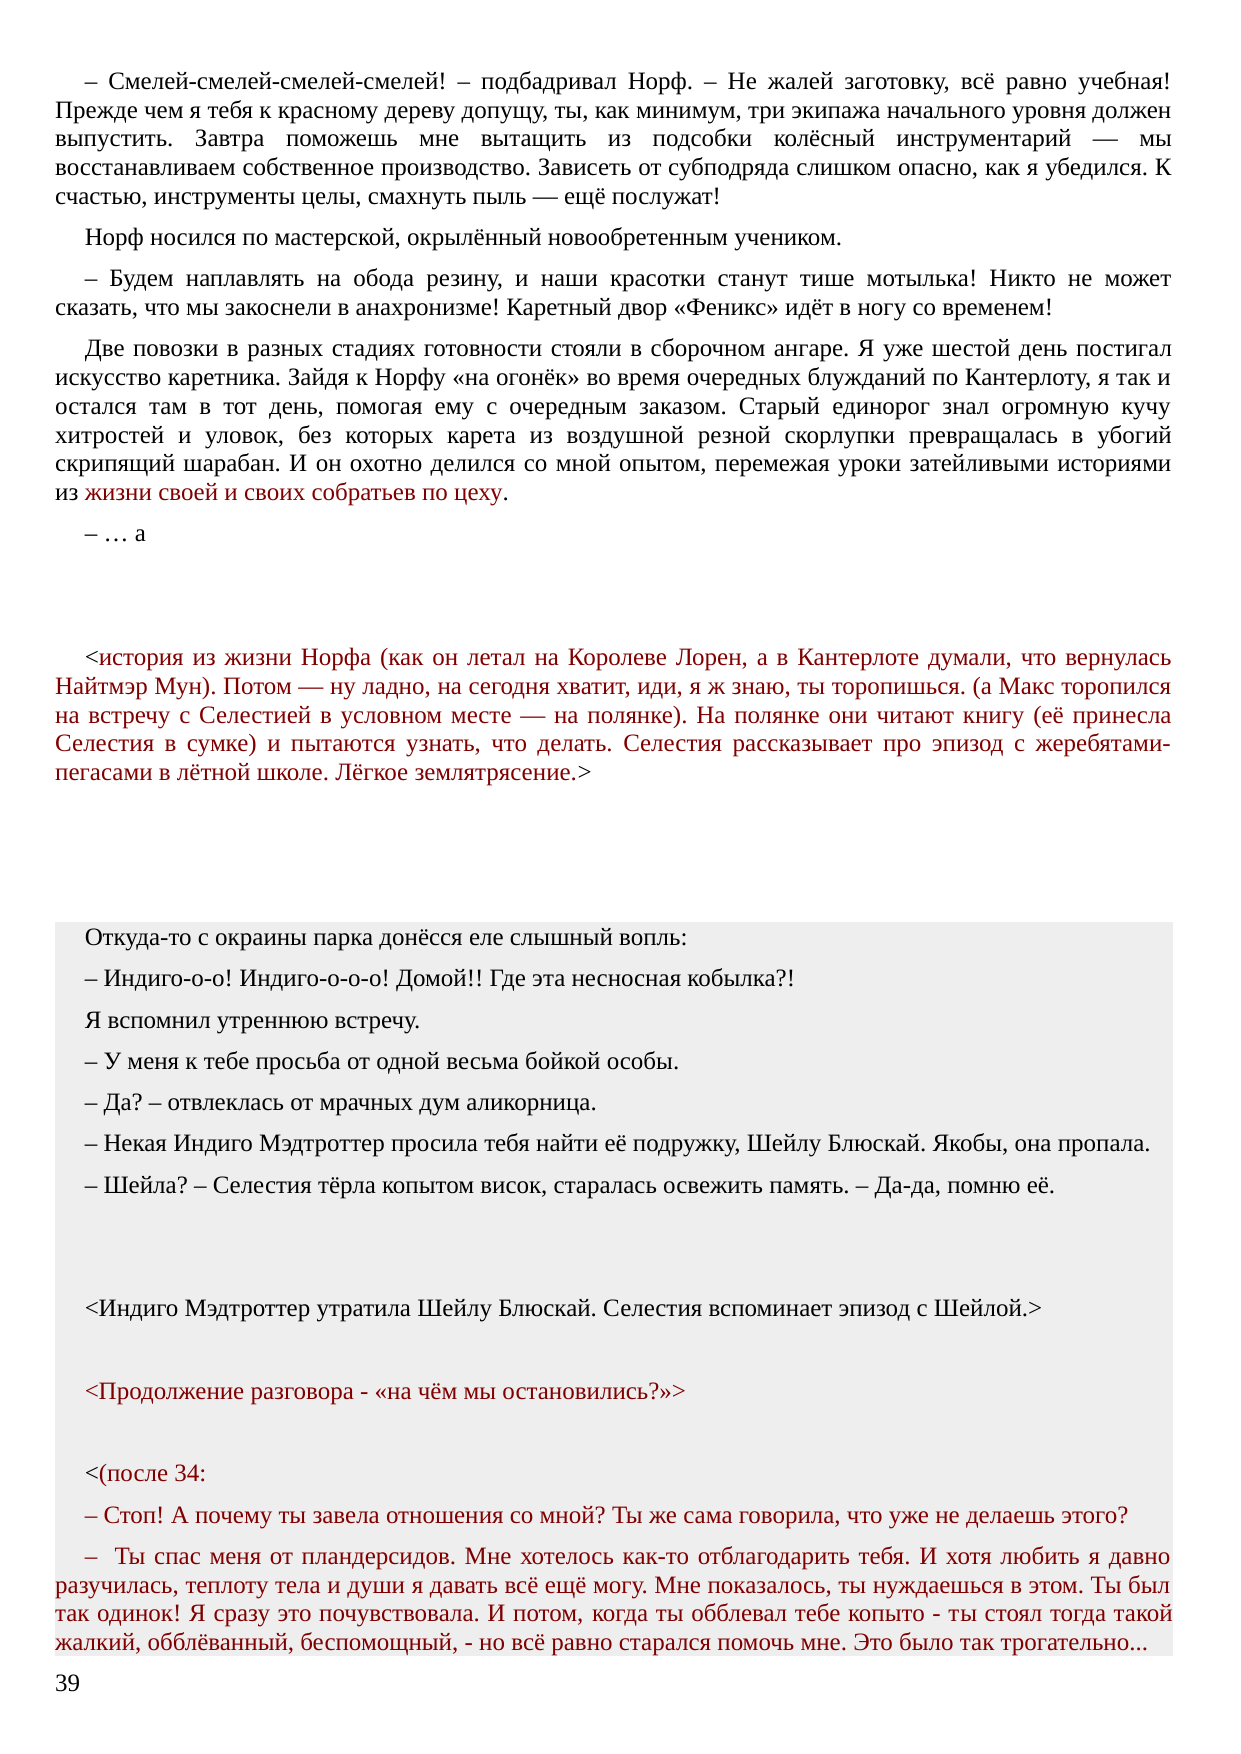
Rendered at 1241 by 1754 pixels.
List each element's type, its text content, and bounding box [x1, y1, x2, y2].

text – … а [55, 518, 1173, 547]
text Норф носился по мастерской, окрылённый новообретенным учеником. [55, 222, 1173, 251]
text – Да? – отвлеклась от мрачных дум аликорница. [55, 1087, 1173, 1116]
text – Смелей-смелей-смелей-смелей! – подбадривал Норф. – Не жалей заготовку, всё равно учебная! Прежде чем я тебя к красному дереву допущу, ты, как минимум, три экипажа начального уровня должен выпустить. Завтра поможешь мне вытащить из подсобки колёсный инструментарий — мы восстанавливаем собственное производство. Зависеть от субподряда слишком опасно, как я убедился. К счастью, инструменты целы, смахнуть пыль — ещё послужат! [55, 66, 1173, 210]
text <история из жизни Норфа (как он летал на Королеве Лорен, а в Кантерлоте думали, что вернулась Найтмэр Мун). Потом — ну ладно, на сегодня хватит, иди, я ж знаю, ты торопишься. (а Макс торопился на встречу с Селестией в условном месте — на полянке). На полянке они читают книгу (её принесла Селестия в сумке) и пытаются узнать, что делать. Селестия рассказывает про эпизод с жеребятами-пегасами в лётной школе. Лёгкое землятрясение.> [55, 642, 1173, 786]
text <Индиго Мэдтроттер утратила Шейлу Блюскай. Селестия вспоминает эпизод с Шейлой.> [55, 1293, 1173, 1322]
text – Стоп! А почему ты завела отношения со мной? Ты же сама говорила, что уже не делаешь этого? [55, 1500, 1173, 1528]
text Я вспомнил утреннюю встречу. [55, 1005, 1173, 1033]
text – Некая Индиго Мэдтроттер просила тебя найти её подружку, Шейлу Блюскай. Якобы, она пропала. [55, 1128, 1173, 1157]
text <(после 34: [55, 1458, 1173, 1487]
text – Будем наплавлять на обода резину, и наши красотки станут тише мотылька! Никто не может сказать, что мы закоснели в анахронизме! Каретный двор «Феникс» идёт в ногу со временем! [55, 263, 1173, 321]
text Две повозки в разных стадиях готовности стояли в сборочном ангаре. Я уже шестой день постигал искусство каретника. Зайдя к Норфу «на огонёк» во время очередных блужданий по Кантерлоту, я так и остался там в тот день, помогая ему с очередным заказом. Старый единорог знал огромную кучу хитростей и уловок, без которых карета из воздушной резной скорлупки превращалась в убогий скрипящий шарабан. И он охотно делился со мной опытом, перемежая уроки затейливыми историями из жизни своей и своих собратьев по цеху. [55, 333, 1173, 506]
text – Шейла? – Селестия тёрла копытом висок, старалась освежить память. – Да-да, помню её. [55, 1170, 1173, 1198]
text – У меня к тебе просьба от одной весьма бойкой особы. [55, 1046, 1173, 1075]
text – Ты спас меня от пландерсидов. Мне хотелось как-то отблагодарить тебя. И хотя любить я давно разучилась, теплоту тела и души я давать всё ещё могу. Мне показалось, ты нуждаешься в этом. Ты был так одинок! Я сразу это почувствовала. И потом, когда ты обблевал тебе копыто - ты стоял тогда такой жалкий, обблёванный, беспомощный, - но всё равно старался помочь мне. Это было так трогательно... [55, 1541, 1173, 1656]
text – Индиго-о-о! Индиго-о-о-о! Домой!! Где эта несносная кобылка?! [55, 963, 1173, 992]
text <Продолжение разговора - «на чём мы остановились?»> [55, 1376, 1173, 1405]
text Откуда-то с окраины парка донёсся еле слышный вопль: [55, 922, 1173, 951]
